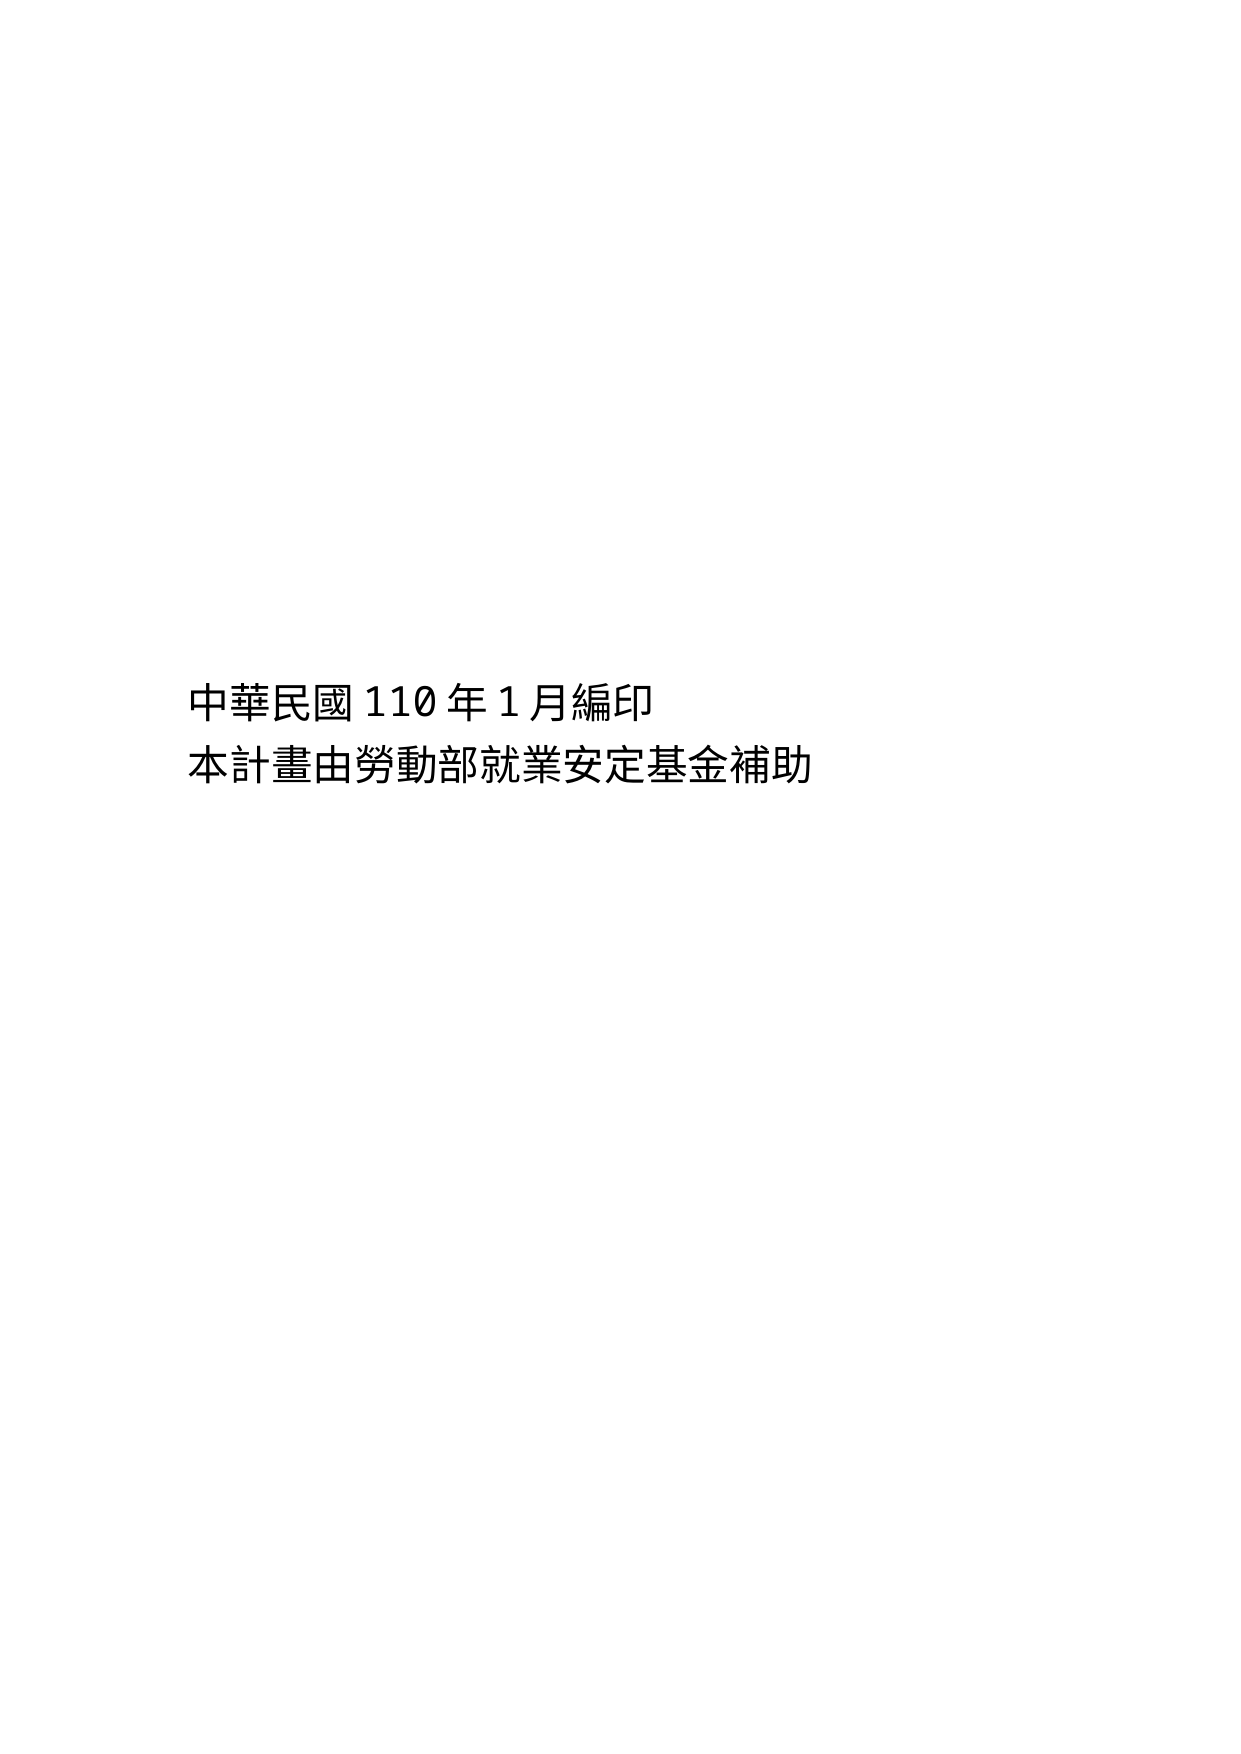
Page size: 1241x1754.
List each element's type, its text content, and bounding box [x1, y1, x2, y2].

text 本計畫由勞動部就業安定基金補助 [187, 721, 1053, 783]
text 中華民國110年1月編印 [187, 658, 1053, 721]
